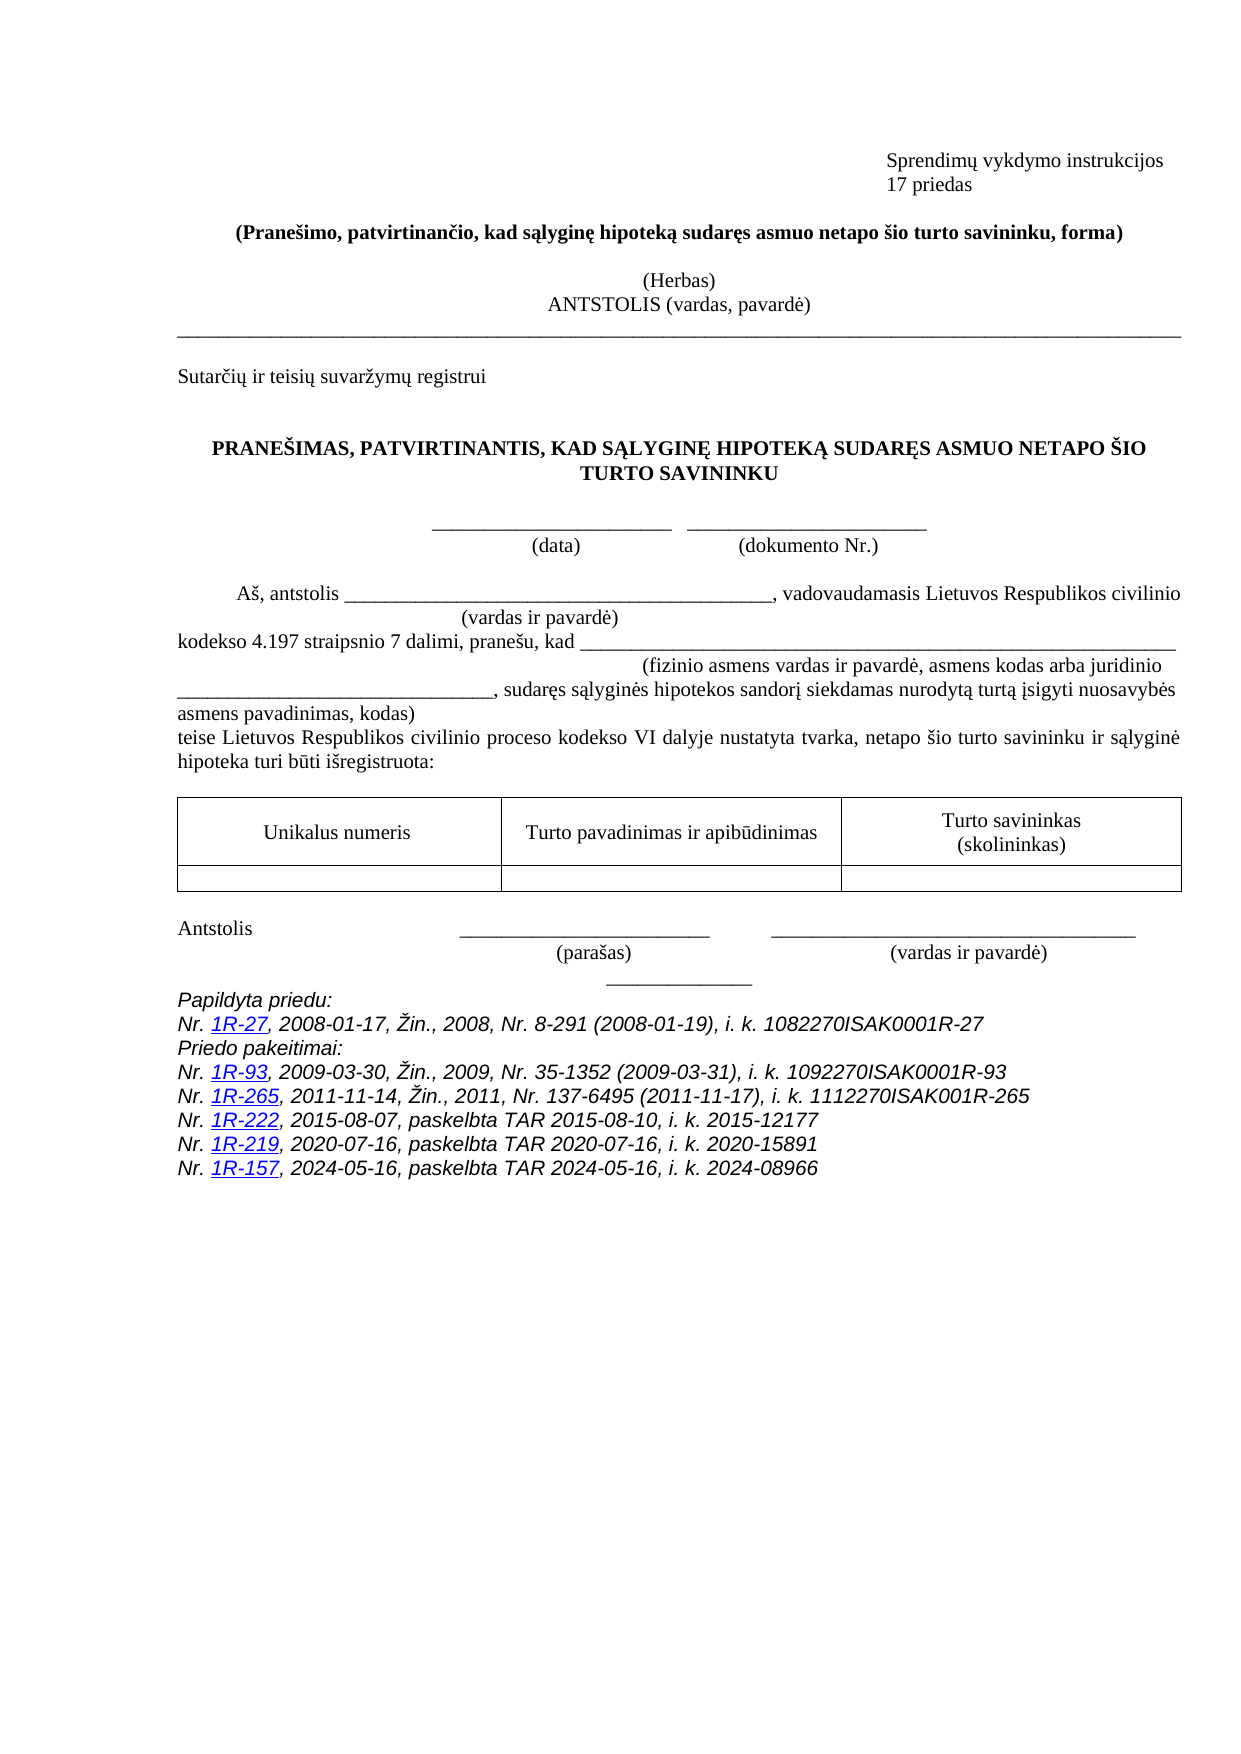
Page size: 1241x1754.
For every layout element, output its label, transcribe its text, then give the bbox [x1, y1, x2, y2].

text Priedo pakeitimai: [177, 1036, 1181, 1060]
text ANTSTOLIS (vardas, pavardė) [177, 292, 1181, 316]
text Sutarčių ir teisių suvaržymų registrui [177, 364, 1181, 388]
text Nr. 1R-93, 2009-03-30, Žin., 2009, Nr. 35-1352 (2009-03-31), i. k. 1092270ISAK0001R-93 [177, 1060, 1181, 1084]
table_cell [842, 866, 1181, 891]
text PRANEŠIMAS, PATVIRTINANTIS, KAD SĄLYGINĘ HIPOTEKĄ SUDARĘS ASMUO NETAPO ŠIO TURTO SAVININKU [177, 436, 1181, 484]
text Aš, antstolis , vadovaudamasis Lietuvos Respublikos civilinio [177, 581, 1181, 605]
table_header Turto savininkas (skolininkas) [842, 798, 1181, 865]
text teise Lietuvos Respublikos civilinio proceso kodekso VI dalyje nustatyta tvarka, netapo šio turto savininku ir sąlyginė hipoteka turi būti išregistruota: [177, 725, 1181, 773]
text Nr. 1R-219, 2020-07-16, paskelbta TAR 2020-07-16, i. k. 2020-15891 [177, 1132, 1181, 1156]
text (vardas ir pavardė) [177, 605, 1181, 629]
text (data) (dokumento Nr.) [177, 533, 1181, 557]
text _______________________ _______________________ [177, 508, 1181, 533]
text Nr. 1R-222, 2015-08-07, paskelbta TAR 2015-08-10, i. k. 2015-12177 [177, 1108, 1181, 1132]
table_cell [178, 866, 501, 891]
text ______________ [177, 964, 1181, 988]
table_cell [502, 866, 841, 891]
text 17 priedas [709, 172, 1181, 196]
text Sprendimų vykdymo instrukcijos [709, 148, 1181, 172]
table_header Turto pavadinimas ir apibūdinimas [502, 798, 841, 865]
text (Pranešimo, patvirtinančio, kad sąlyginę hipoteką sudaręs asmuo netapo šio turto savininku, forma) [177, 220, 1181, 244]
text Nr. 1R-27, 2008-01-17, Žin., 2008, Nr. 8-291 (2008-01-19), i. k. 1082270ISAK0001R-27 [177, 1012, 1181, 1036]
text kodekso 4.197 straipsnio 7 dalimi, pranešu, kad [177, 629, 1181, 653]
table_header Unikalus numeris [178, 798, 501, 865]
text Nr. 1R-265, 2011-11-14, Žin., 2011, Nr. 137-6495 (2011-11-17), i. k. 1112270ISAK001R-265 [177, 1084, 1181, 1108]
text Nr. 1R-157, 2024-05-16, paskelbta TAR 2024-05-16, i. k. 2024-08966 [177, 1156, 1181, 1179]
text Papildyta priedu: [177, 988, 1181, 1012]
text (Herbas) [177, 268, 1181, 292]
text asmens pavadinimas, kodas) [177, 701, 1181, 725]
text (parašas) (vardas ir pavardė) [177, 940, 1181, 964]
text Antstolis ________________________ ___________________________________ [177, 916, 1181, 940]
text , sudaręs sąlyginės hipotekos sandorį siekdamas nurodytą turtą įsigyti nuosavybės [177, 677, 1181, 701]
text (fizinio asmens vardas ir pavardė, asmens kodas arba juridinio [177, 653, 1181, 677]
